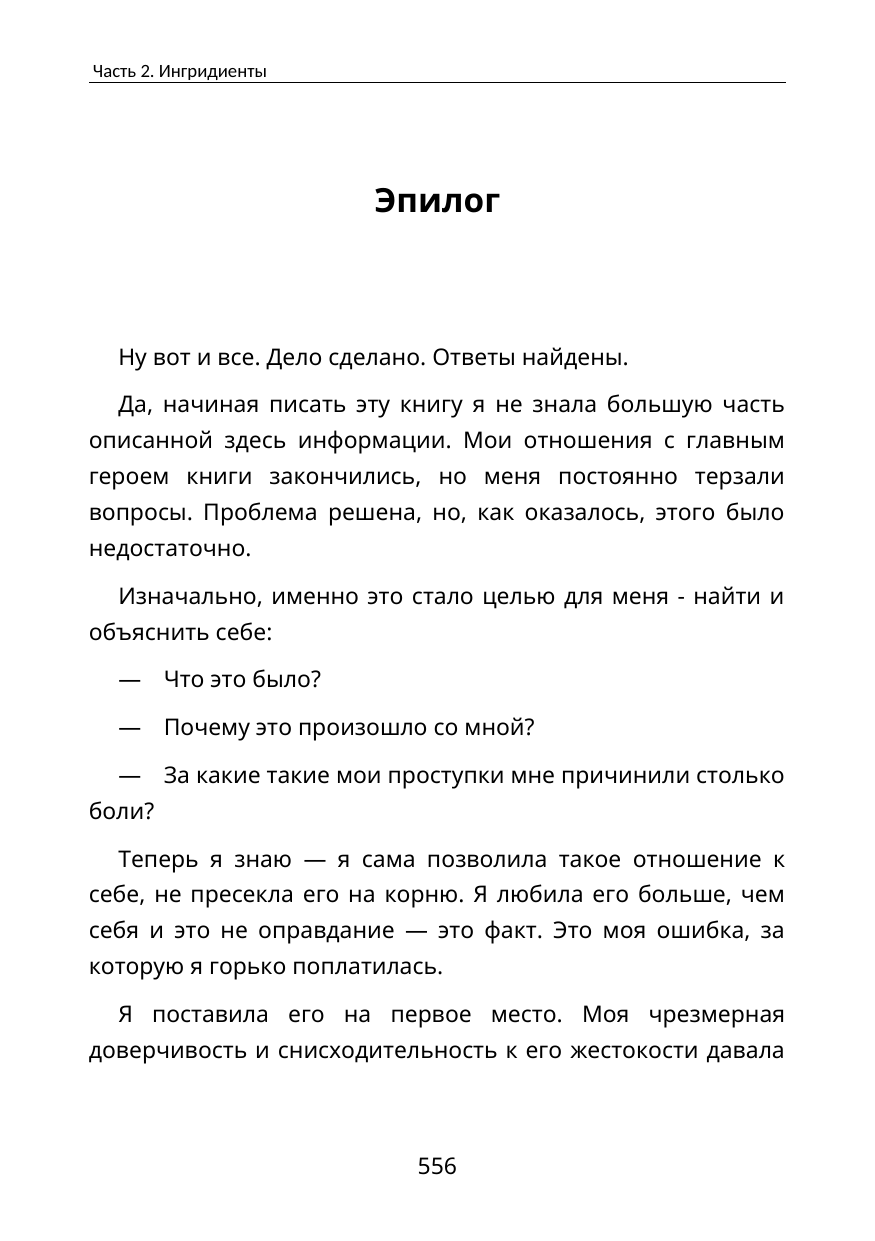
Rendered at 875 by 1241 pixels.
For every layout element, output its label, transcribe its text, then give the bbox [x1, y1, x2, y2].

list Что это было? [88, 663, 786, 695]
list За какие такие мои проступки мне причинили столько боли? [88, 759, 786, 826]
list Почему это произошло со мной? [88, 711, 786, 742]
subtitle Эпилог [88, 177, 786, 222]
text Ну вот и все. Дело сделано. Ответы найдены. [88, 341, 786, 372]
text Я поставила его на первое место. Моя чрезмерная доверчивость и снисходительность к его жестокости давала [88, 998, 786, 1065]
text Теперь я знаю — я сама позволила такое отношение к себе, не пресекла его на корню. Я любила его больше, чем себя и это не оправдание — это факт. Это моя ошибка, за которую я горько поплатилась. [88, 842, 786, 982]
text Да, начиная писать эту книгу я не знала большую часть описанной здесь информации. Мои отношения с главным героем книги закончились, но меня постоянно терзали вопросы. Проблема решена, но, как оказалось, этого было недостаточно. [88, 388, 786, 563]
text Изначально, именно это стало целью для меня - найти и объяснить себе: [88, 580, 786, 647]
